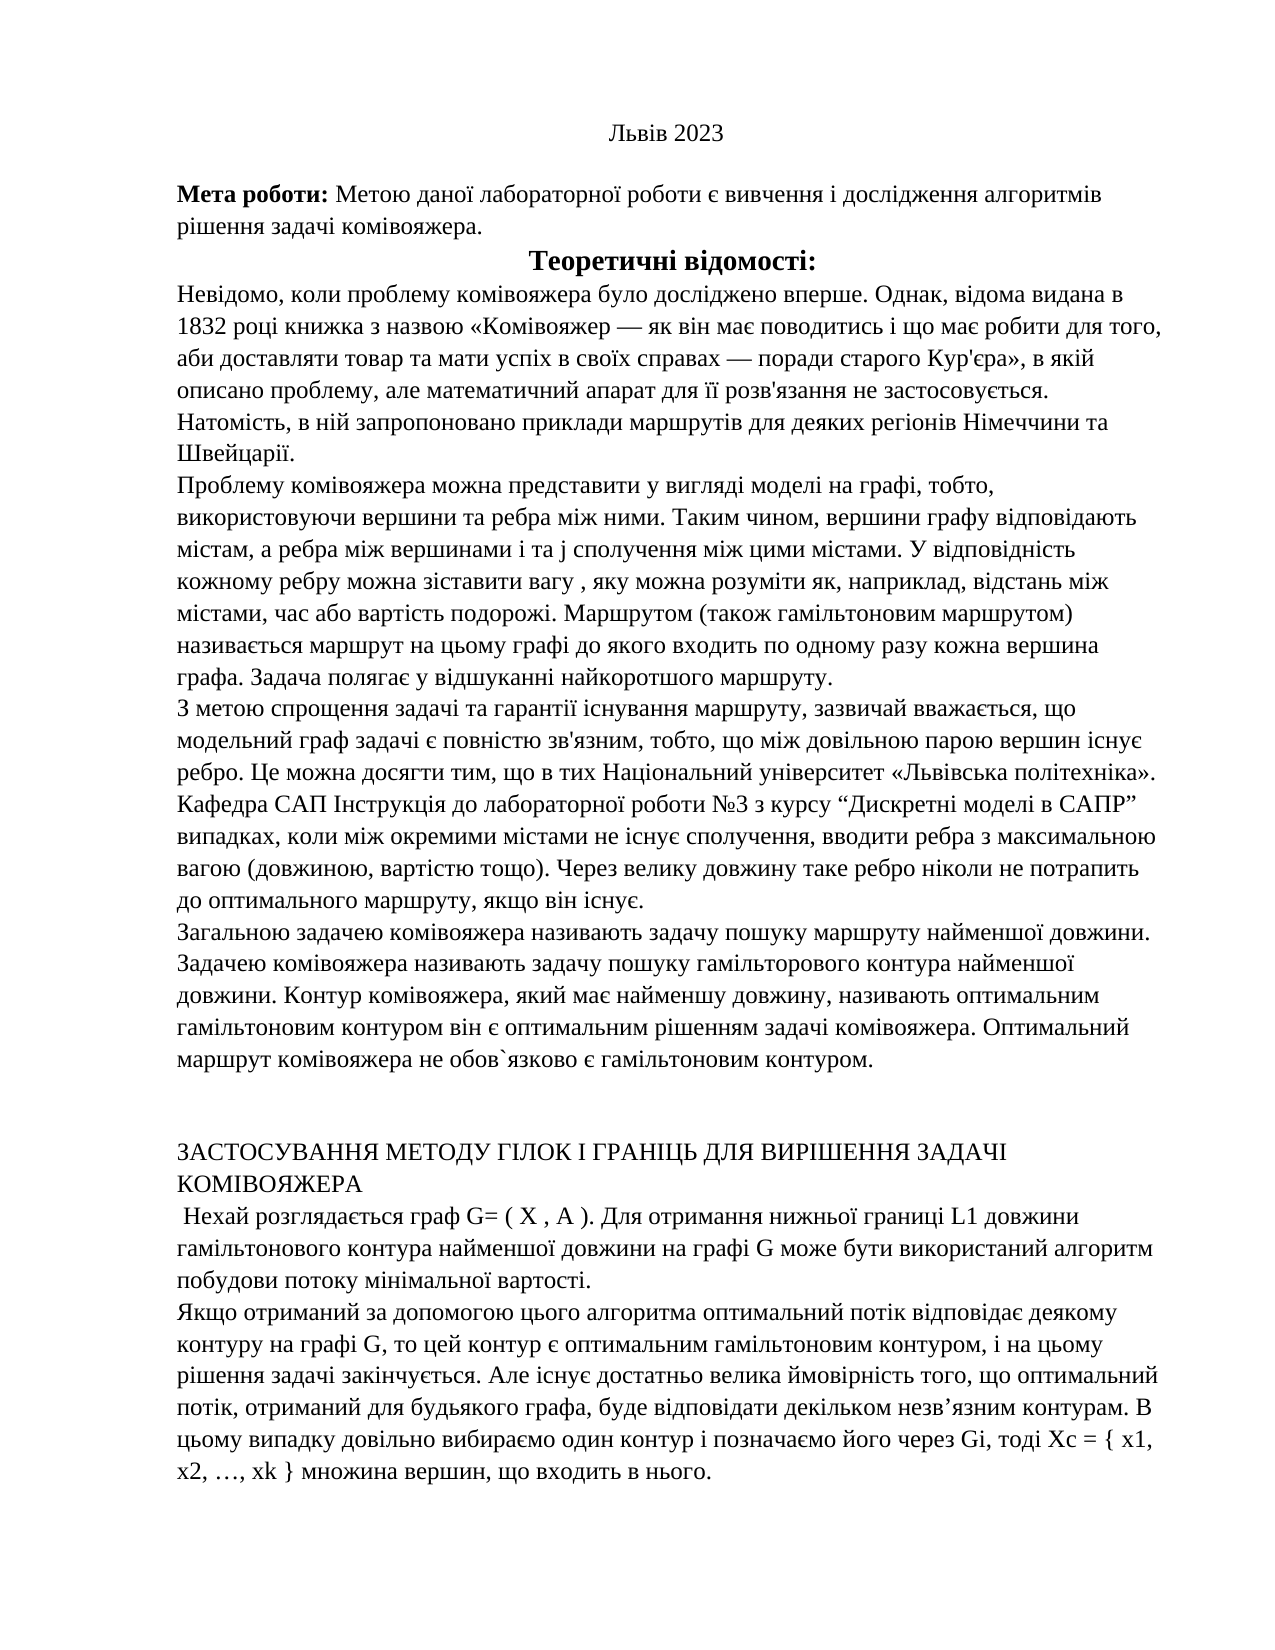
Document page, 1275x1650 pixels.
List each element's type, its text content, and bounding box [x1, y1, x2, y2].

text Якщо отриманий за допомогою цього алгоритма оптимальний потік відповідає деякому контуру на графі G, то цей контур є оптимальним гамільтоновим контуром, і на цьому рішення задачі закінчується. Але існує достатньо велика ймовірність того, що оптимальний потік, отриманий для будьякого графа, буде відповідати декільком незв’язним контурам. В цьому випадку довільно вибираємо один контур і позначаємо його через Gi, тоді Xc = { x1, x2, …, xk } множина вершин, що входить в нього. [177, 1297, 1169, 1485]
text З метою спрощення задачі та гарантії існування маршруту, зазвичай вважається, що модельний граф задачі є повністю зв'язним, тобто, що між довільною парою вершин існує ребро. Це можна досягти тим, що в тих Національний університет «Львівська політехніка». Кафедра САП Інструкція до лабораторної роботи №3 з курсу “Дискретні моделі в САПР” випадках, коли між окремими містами не існує сполучення, вводити ребра з максимальною вагою (довжиною, вартістю тощо). Через велику довжину таке ребро ніколи не потрапить до оптимального маршруту, якщо він існує. [177, 693, 1169, 913]
text Загальною задачею комівояжера називають задачу пошуку маршруту найменшої довжини. [177, 917, 1169, 945]
text Невідомо, коли проблему комівояжера було досліджено вперше. Однак, відома видана в 1832 році книжка з назвою «Комівояжер — як він має поводитись і що має робити для того, аби доставляти товар та мати успіх в своїх справах — поради старого Кур'єра», в якій описано проблему, але математичний апарат для її розв'язання не застосовується. Натомість, в ній запропоновано приклади маршрутів для деяких регіонів Німеччини та Швейцарії. [177, 279, 1169, 467]
text Теоретичні відомості: [177, 243, 1168, 277]
text Мета роботи: Метою даної лабораторної роботи є вивчення і дослідження алгоритмів рішення задачі комівояжера. [177, 179, 1169, 240]
text Проблему комівояжера можна представити у вигляді моделі на графі, тобто, використовуючи вершини та ребра між ними. Таким чином, вершини графу відповідають містам, а ребра між вершинами i та j сполучення між цими містами. У відповідність кожному ребру можна зіставити вагу , яку можна розуміти як, наприклад, відстань між містами, час або вартість подорожі. Маршрутом (також гамільтоновим маршрутом) називається маршрут на цьому графі до якого входить по одному разу кожна вершина графа. Задача полягає у відшуканні найкоротшого маршруту. [177, 470, 1169, 690]
subtitle Львів 2023 [177, 118, 1167, 147]
text ЗАСТОСУВАННЯ МЕТОДУ ГІЛОК І ГРАНІЦЬ ДЛЯ ВИРІШЕННЯ ЗАДАЧІ КОМІВОЯЖЕРА [177, 1137, 1169, 1198]
text Нехай розглядається граф G= ( X , A ). Для отримання нижньої границі L1 довжини гамільтонового контура найменшої довжини на графі G може бути використаний алгоритм побудови потоку мінімальної вартості. [177, 1201, 1169, 1294]
text Задачею комівояжера називають задачу пошуку гамільторового контура найменшої довжини. Контур комівояжера, який має найменшу довжину, називають оптимальним гамільтоновим контуром він є оптимальним рішенням задачі комівояжера. Оптимальний маршрут комівояжера не обов`язково є гамільтоновим контуром. [177, 948, 1169, 1073]
